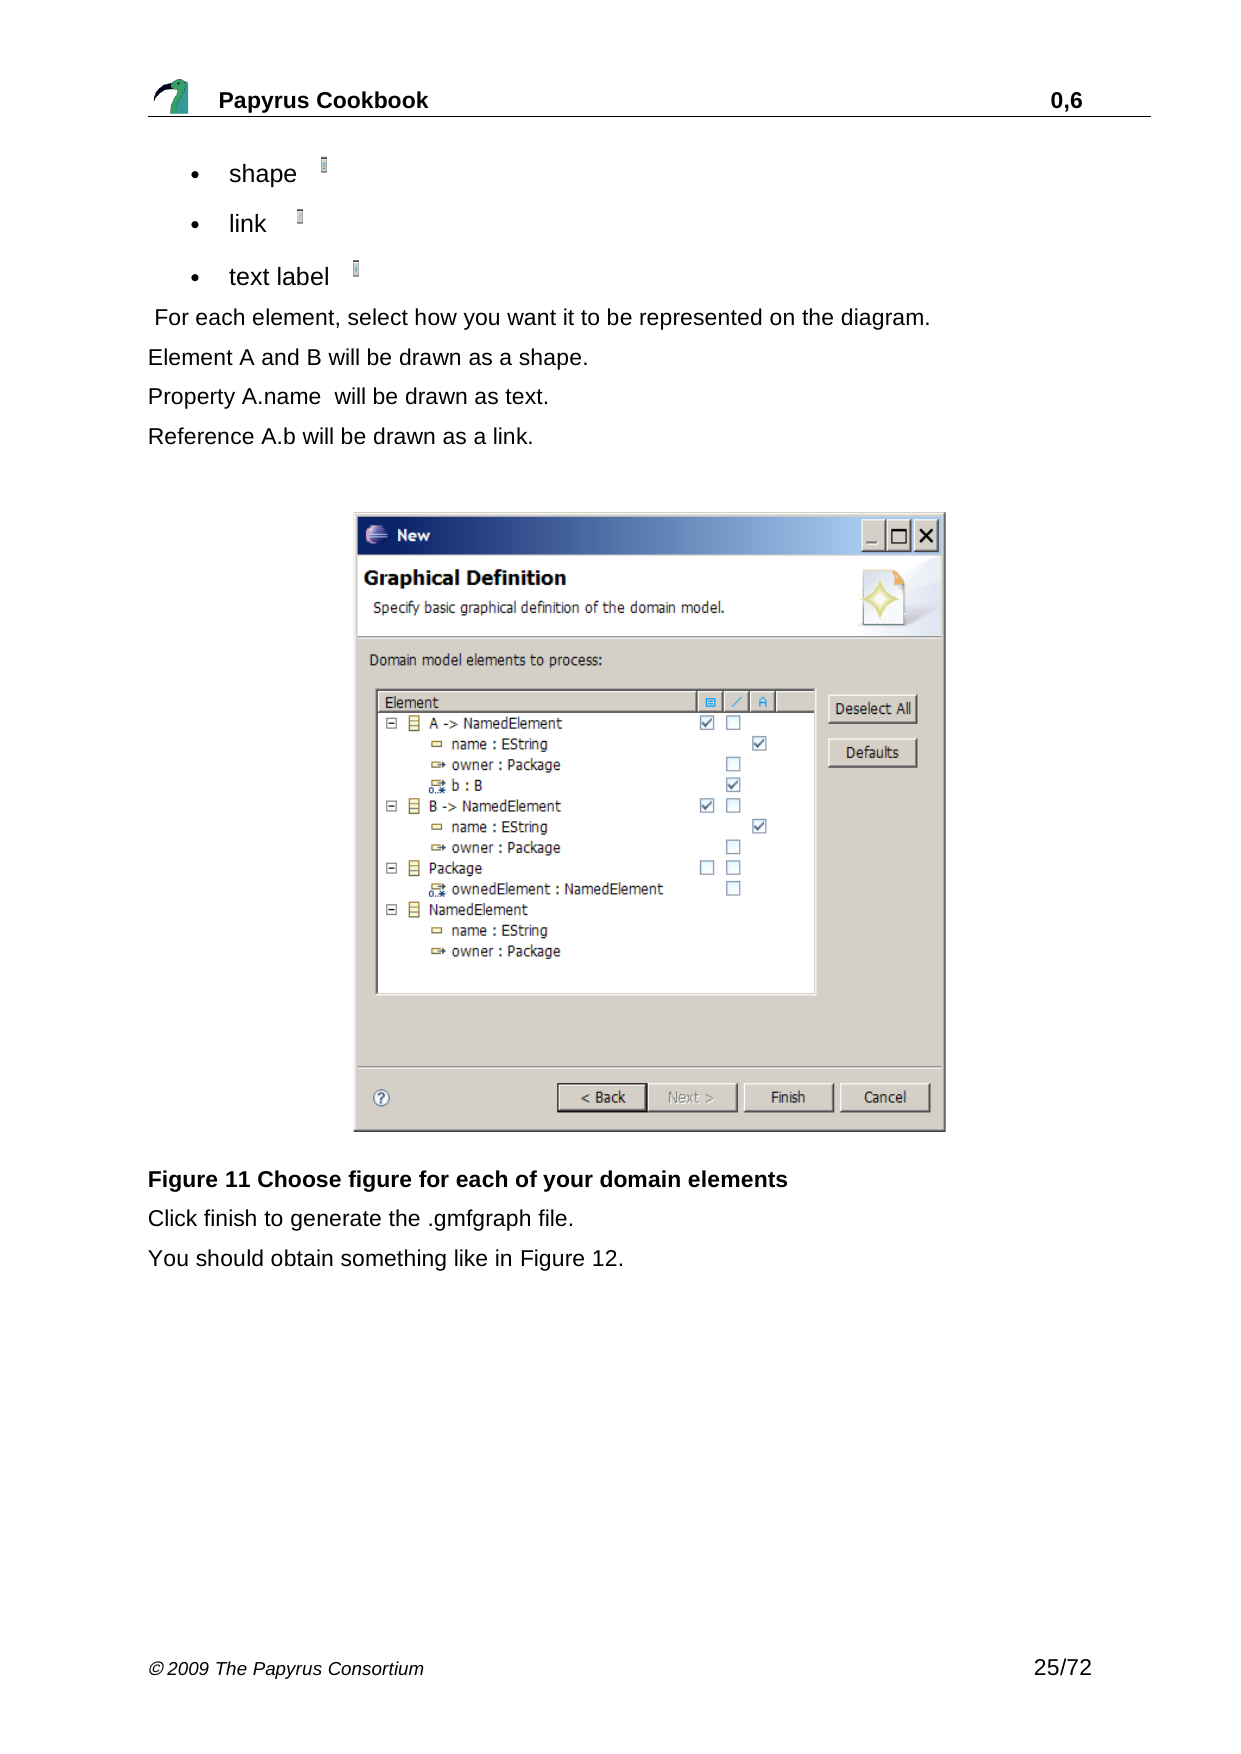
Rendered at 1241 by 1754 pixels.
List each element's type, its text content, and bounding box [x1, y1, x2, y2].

list text label [191, 251, 1151, 291]
text For each element, select how you want it to be represented on the diagram. [148, 303, 1151, 330]
text Click finish to generate the .gmfgraph file. [148, 1205, 1151, 1232]
picture [321, 156, 327, 173]
text Element A and B will be drawn as a shape. [148, 343, 1151, 370]
list link [191, 200, 1151, 238]
text Reference A.b will be drawn as a link. [148, 422, 1151, 449]
picture [353, 260, 359, 277]
text You should obtain something like in Figure 12. [148, 1244, 1151, 1271]
list shape [191, 148, 1151, 188]
text Property A.name will be drawn as text. [148, 382, 1151, 409]
picture [353, 512, 946, 1132]
picture [153, 79, 189, 114]
text Figure 11 Choose figure for each of your domain elements [148, 1165, 1151, 1192]
picture [297, 209, 303, 224]
